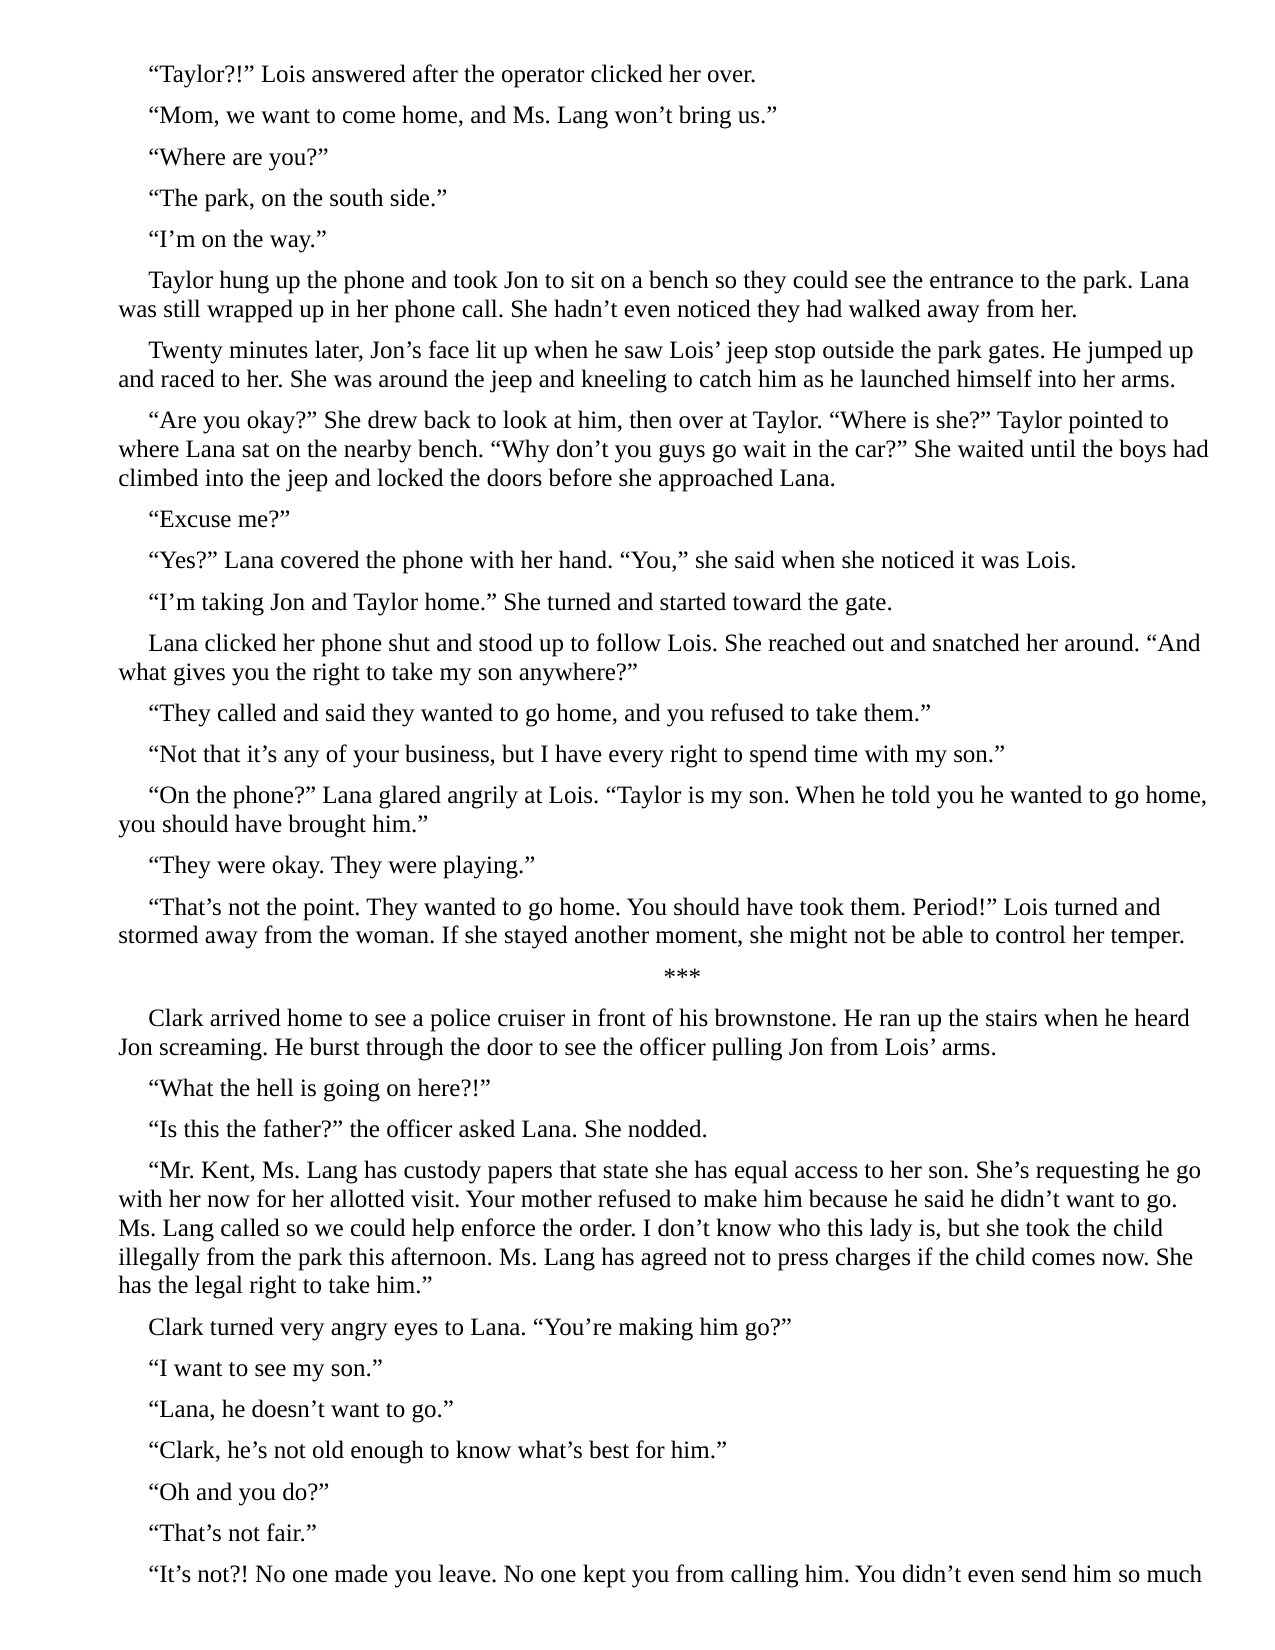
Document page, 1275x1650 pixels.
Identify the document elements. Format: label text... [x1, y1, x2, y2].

text “Is this the father?” the officer asked Lana. She nodded. [118, 1114, 1216, 1143]
text “Mom, we want to come home, and Ms. Lang won’t bring us.” [118, 100, 1216, 129]
text “Not that it’s any of your business, but I have every right to spend time with my son.” [118, 739, 1216, 768]
text “Yes?” Lana covered the phone with her hand. “You,” she said when she noticed it was Lois. [118, 545, 1216, 574]
text “That’s not fair.” [118, 1518, 1216, 1547]
text “The park, on the south side.” [118, 183, 1216, 212]
text “Excuse me?” [118, 504, 1216, 533]
text “Clark, he’s not old enough to know what’s best for him.” [118, 1435, 1216, 1464]
text “What the hell is going on here?!” [118, 1073, 1216, 1102]
text “They were okay. They were playing.” [118, 850, 1216, 879]
text “Taylor?!” Lois answered after the operator clicked her over. [118, 59, 1216, 88]
text “I’m taking Jon and Taylor home.” She turned and started toward the gate. [118, 587, 1216, 615]
text “It’s not?! No one made you leave. No one kept you from calling him. You didn’t even send him so much [118, 1559, 1216, 1588]
text Clark turned very angry eyes to Lana. “You’re making him go?” [118, 1312, 1216, 1340]
text “Oh and you do?” [118, 1477, 1216, 1505]
text Clark arrived home to see a police cruiser in front of his brownstone. He ran up the stairs when he heard Jon screaming. He burst through the door to see the officer pulling Jon from Lois’ arms. [118, 1003, 1216, 1060]
text “Mr. Kent, Ms. Lang has custody papers that state she has equal access to her son. She’s requesting he go with her now for her allotted visit. Your mother refused to make him because he said he didn’t want to go. Ms. Lang called so we could help enforce the order. I don’t know who this lady is, but she took the child illegally from the park this afternoon. Ms. Lang has agreed not to press charges if the child comes now. She has the legal right to take him.” [118, 1155, 1216, 1299]
text “I want to see my son.” [118, 1353, 1216, 1382]
text “Where are you?” [118, 142, 1216, 170]
text Taylor hung up the phone and took Jon to sit on a bench so they could see the entrance to the park. Lana was still wrapped up in her phone call. She hadn’t even noticed they had walked away from her. [118, 265, 1216, 323]
text “On the phone?” Lana glared angrily at Lois. “Taylor is my son. When he told you he wanted to go home, you should have brought him.” [118, 780, 1216, 838]
text “Are you okay?” She drew back to look at him, then over at Taylor. “Where is she?” Taylor pointed to where Lana sat on the nearby bench. “Why don’t you guys go wait in the car?” She waited until the boys had climbed into the jeep and locked the doors before she approached Lana. [118, 405, 1216, 492]
text *** [118, 962, 1216, 990]
text “They called and said they wanted to go home, and you refused to take them.” [118, 698, 1216, 727]
text Lana clicked her phone shut and stood up to follow Lois. She reached out and snatched her around. “And what gives you the right to take my son anywhere?” [118, 628, 1216, 685]
text “I’m on the way.” [118, 224, 1216, 253]
text “That’s not the point. They wanted to go home. You should have took them. Period!” Lois turned and stormed away from the woman. If she stayed another moment, she might not be able to control her temper. [118, 892, 1216, 949]
text Twenty minutes later, Jon’s face lit up when he saw Lois’ jeep stop outside the park gates. He jumped up and raced to her. She was around the jeep and kneeling to catch him as he launched himself into her arms. [118, 335, 1216, 393]
text “Lana, he doesn’t want to go.” [118, 1394, 1216, 1423]
